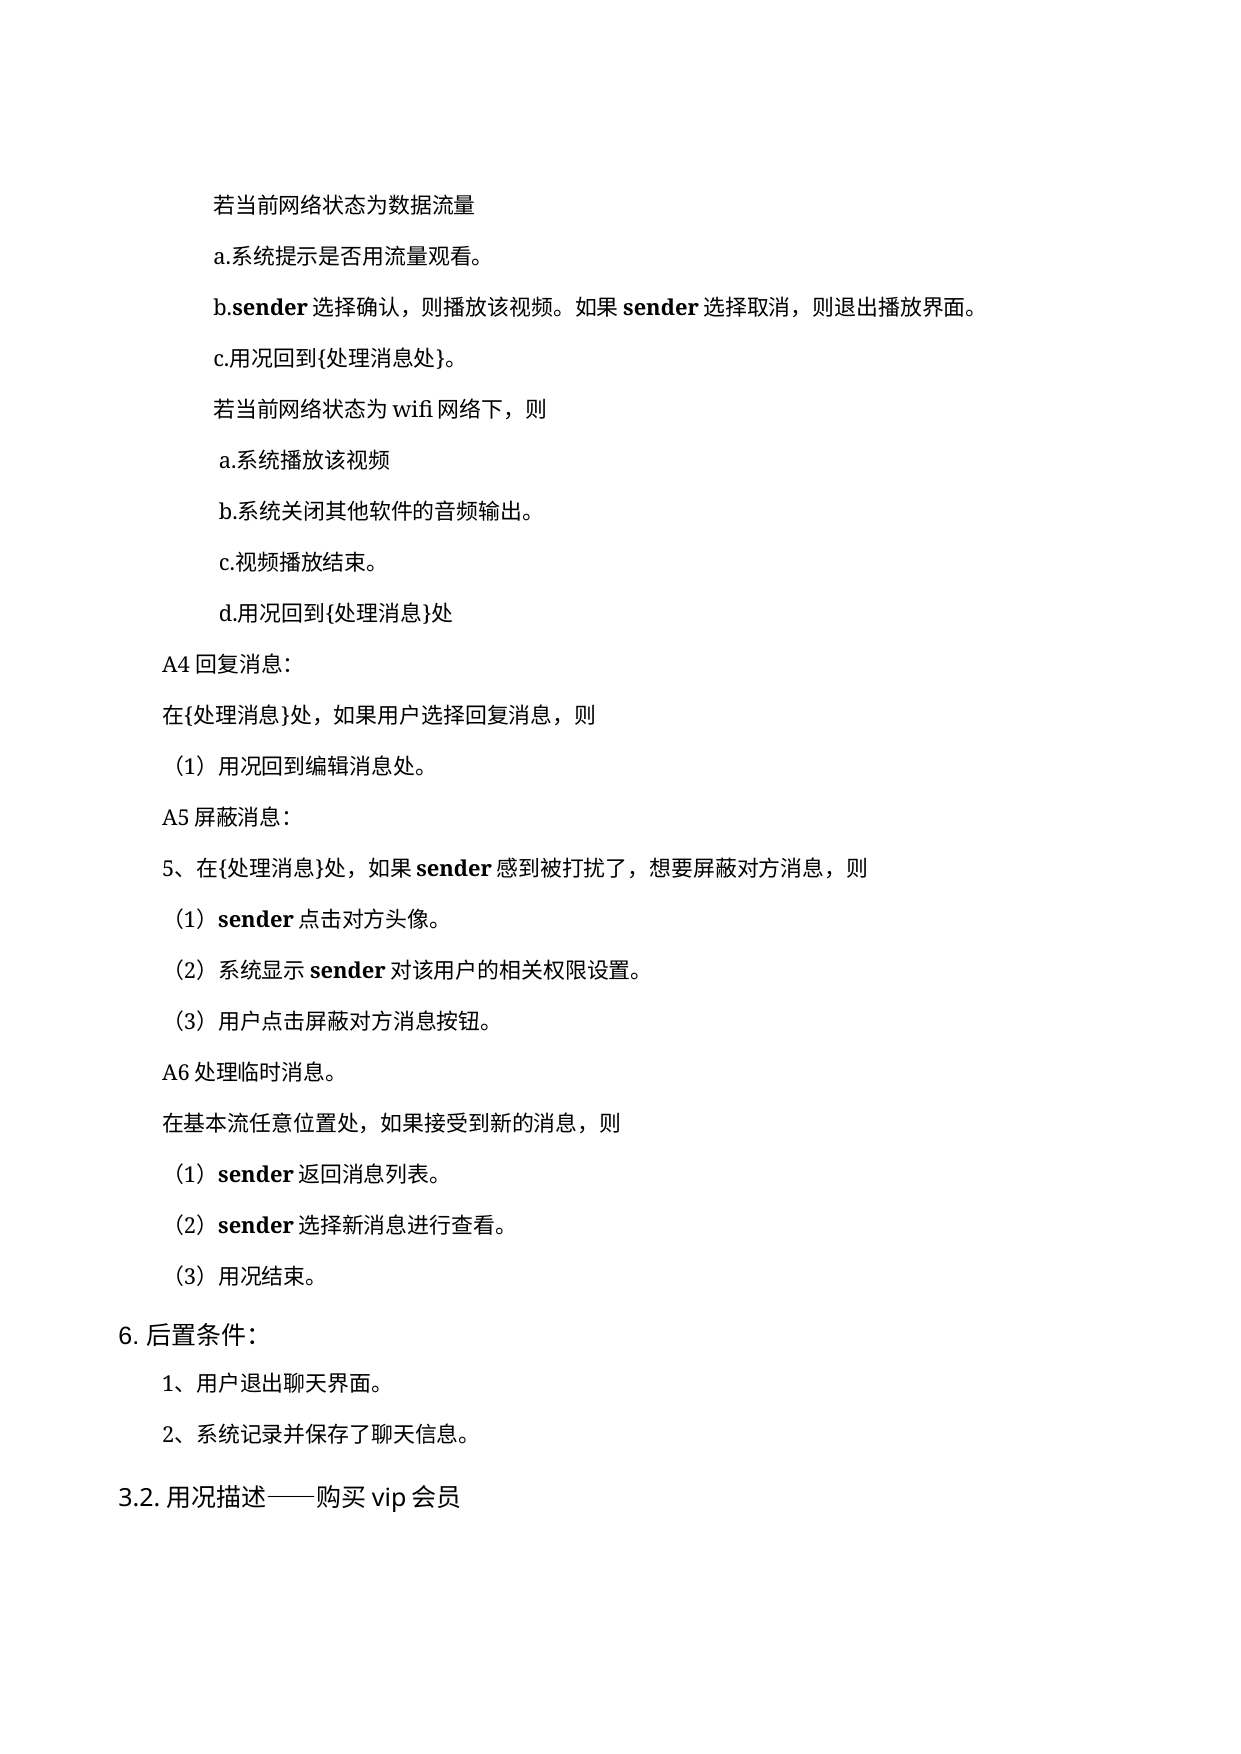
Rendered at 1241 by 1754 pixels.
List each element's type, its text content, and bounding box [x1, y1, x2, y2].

text c.用况回到{处理消息处}。 [118, 341, 1122, 372]
text d.用况回到{处理消息}处 [118, 596, 1122, 628]
text A5屏蔽消息： [118, 800, 1122, 832]
text （2）系统显示sender对该用户的相关权限设置。 [118, 953, 1122, 985]
text a.系统提示是否用流量观看。 [118, 239, 1122, 270]
text a.系统播放该视频 [118, 443, 1122, 474]
text 1、用户退出聊天界面。 [118, 1366, 1122, 1397]
text A4 回复消息： [118, 647, 1122, 679]
text 5、在{处理消息}处，如果sender感到被打扰了，想要屏蔽对方消息，则 [118, 851, 1122, 883]
text b.sender选择确认，则播放该视频。如果sender选择取消，则退出播放界面。 [118, 290, 1122, 321]
text b.系统关闭其他软件的音频输出。 [118, 494, 1122, 526]
text （1）sender返回消息列表。 [118, 1157, 1122, 1189]
text 在{处理消息}处，如果用户选择回复消息，则 [118, 698, 1122, 730]
subtitle 后置条件： [118, 1316, 1122, 1352]
text （1）用况回到编辑消息处。 [118, 749, 1122, 781]
text 若当前网络状态为数据流量 [118, 188, 1122, 219]
text c.视频播放结束。 [118, 545, 1122, 577]
text 2、系统记录并保存了聊天信息。 [118, 1417, 1122, 1448]
text （3）用况结束。 [118, 1259, 1122, 1291]
text （2）sender选择新消息进行查看。 [118, 1208, 1122, 1240]
text A6处理临时消息。 [118, 1055, 1122, 1087]
text 在基本流任意位置处，如果接受到新的消息，则 [118, 1106, 1122, 1138]
subtitle 用况描述——购买vip会员 [118, 1477, 1122, 1514]
text （1）sender点击对方头像。 [118, 902, 1122, 934]
text 若当前网络状态为wifi网络下，则 [118, 392, 1122, 423]
text （3）用户点击屏蔽对方消息按钮。 [118, 1004, 1122, 1036]
